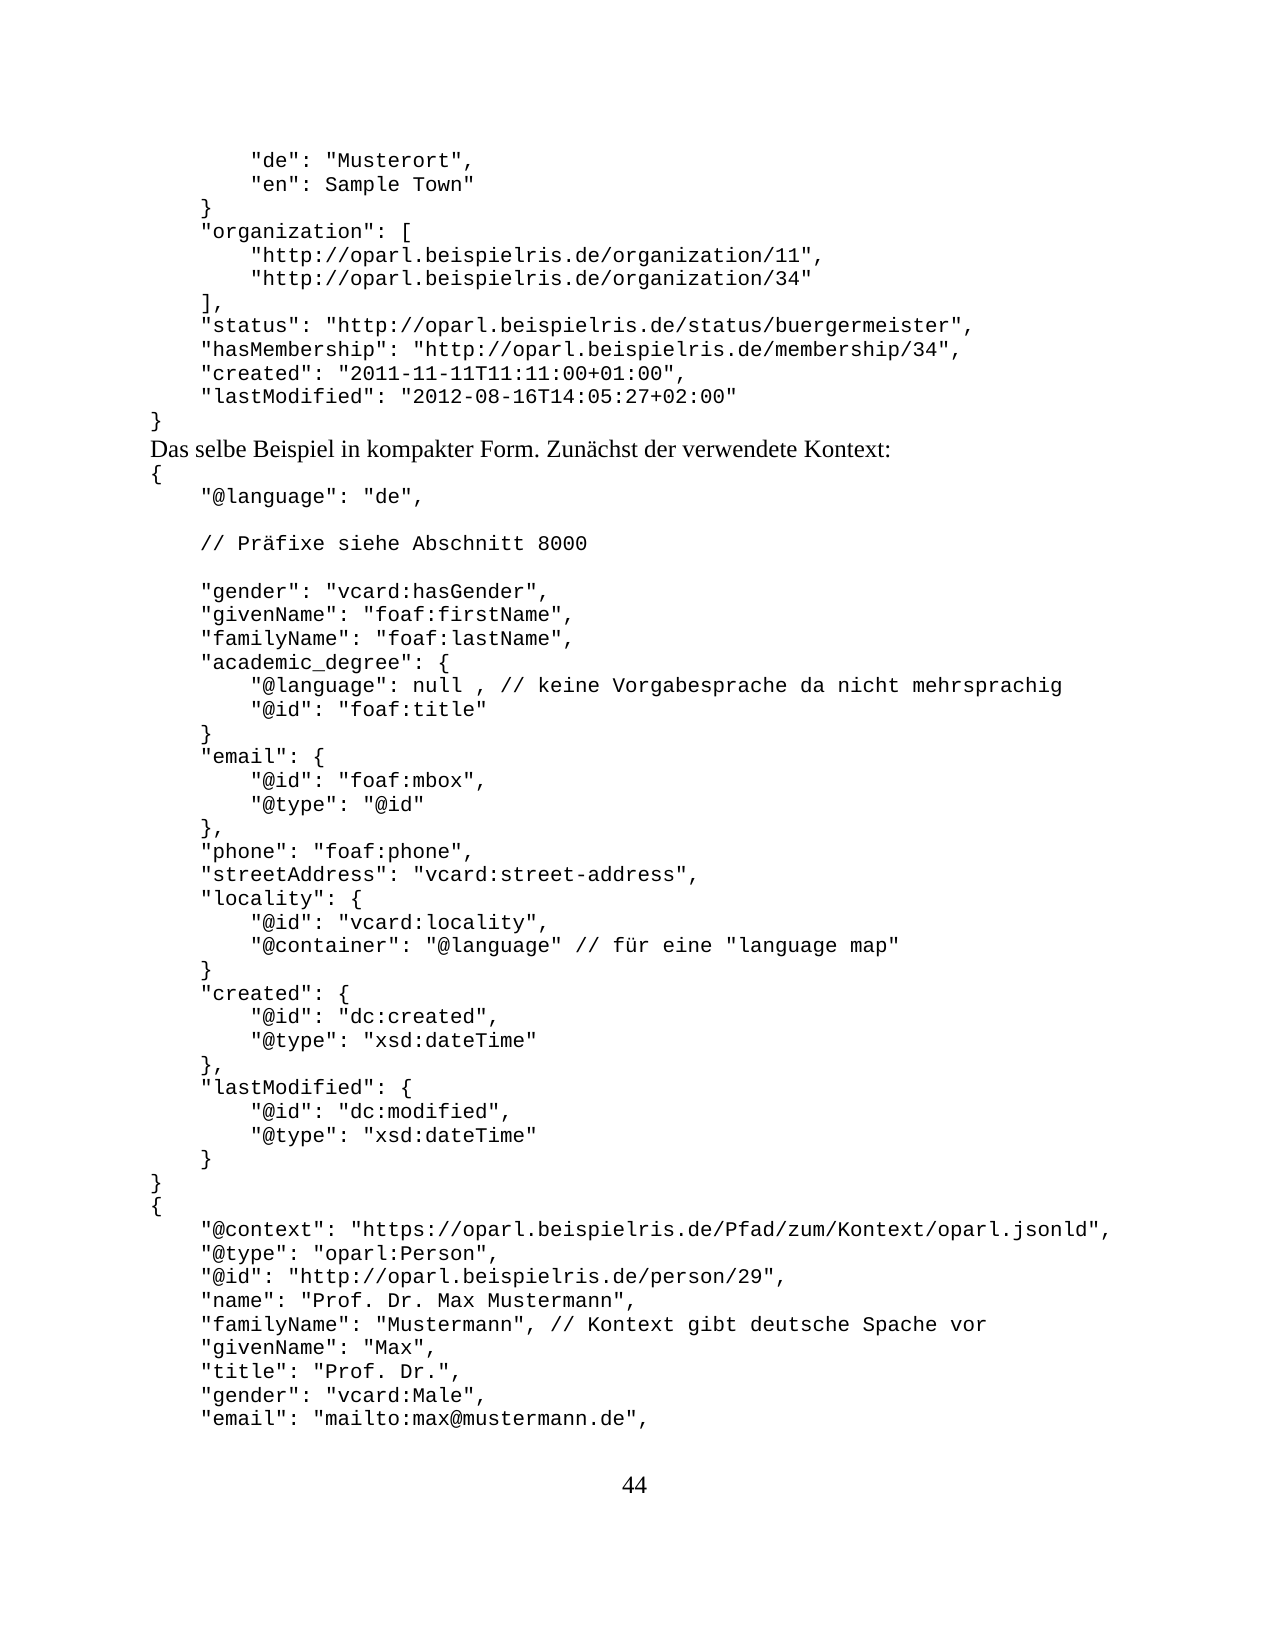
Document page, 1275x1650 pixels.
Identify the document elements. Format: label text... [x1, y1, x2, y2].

text "streetAddress": "vcard:street-address", [150, 864, 1125, 888]
text "@id": "vcard:locality", [150, 912, 1125, 935]
text ], [150, 292, 1125, 316]
text "@type": "@id" [150, 793, 1125, 817]
text "de": "Musterort", [150, 150, 1125, 174]
text "phone": "foaf:phone", [150, 841, 1125, 864]
text "lastModified": "2012-08-16T14:05:27+02:00" [150, 386, 1125, 410]
text }, [150, 1054, 1125, 1077]
text "created": { [150, 983, 1125, 1006]
text "familyName": "foaf:lastName", [150, 628, 1125, 652]
text "givenName": "Max", [150, 1337, 1125, 1361]
text }, [150, 817, 1125, 841]
text { [150, 462, 1125, 486]
text "@type": "oparl:Person", [150, 1243, 1125, 1266]
text "@id": "http://oparl.beispielris.de/person/29", [150, 1266, 1125, 1290]
text "givenName": "foaf:firstName", [150, 604, 1125, 628]
text // Präfixe siehe Abschnitt 8000 [150, 533, 1125, 557]
text "@type": "xsd:dateTime" [150, 1124, 1125, 1148]
text "created": "2011-11-11T11:11:00+01:00", [150, 363, 1125, 386]
text "email": { [150, 746, 1125, 770]
text "title": "Prof. Dr.", [150, 1361, 1125, 1385]
text "@id": "foaf:title" [150, 699, 1125, 723]
text "name": "Prof. Dr. Max Mustermann", [150, 1290, 1125, 1314]
text } [150, 1172, 1125, 1196]
text "@id": "dc:created", [150, 1006, 1125, 1030]
text } [150, 723, 1125, 746]
text } [150, 197, 1125, 221]
text } [150, 1148, 1125, 1172]
text "@language": "de", [150, 486, 1125, 510]
text } [150, 959, 1125, 983]
text "locality": { [150, 888, 1125, 912]
text "@container": "@language" // für eine "language map" [150, 935, 1125, 959]
text "hasMembership": "http://oparl.beispielris.de/membership/34", [150, 339, 1125, 363]
text "@id": "dc:modified", [150, 1101, 1125, 1124]
text "@id": "foaf:mbox", [150, 770, 1125, 793]
text { [150, 1196, 1125, 1219]
text "http://oparl.beispielris.de/organization/34" [150, 268, 1125, 292]
text "gender": "vcard:hasGender", [150, 581, 1125, 604]
text "status": "http://oparl.beispielris.de/status/buergermeister", [150, 316, 1125, 339]
text "academic_degree": { [150, 652, 1125, 675]
text "en": Sample Town" [150, 174, 1125, 197]
text "familyName": "Mustermann", // Kontext gibt deutsche Spache vor [150, 1314, 1125, 1337]
text "@language": null , // keine Vorgabesprache da nicht mehrsprachig [150, 675, 1125, 699]
text "organization": [ [150, 221, 1125, 244]
text "lastModified": { [150, 1077, 1125, 1101]
text Das selbe Beispiel in kompakter Form. Zunächst der verwendete Kontext: [150, 434, 1125, 462]
text "email": "mailto:max@mustermann.de", [150, 1408, 1125, 1432]
text } [150, 410, 1125, 434]
text "@context": "https://oparl.beispielris.de/Pfad/zum/Kontext/oparl.jsonld", [150, 1219, 1125, 1243]
text "@type": "xsd:dateTime" [150, 1030, 1125, 1054]
text "http://oparl.beispielris.de/organization/11", [150, 244, 1125, 268]
text "gender": "vcard:Male", [150, 1385, 1125, 1408]
